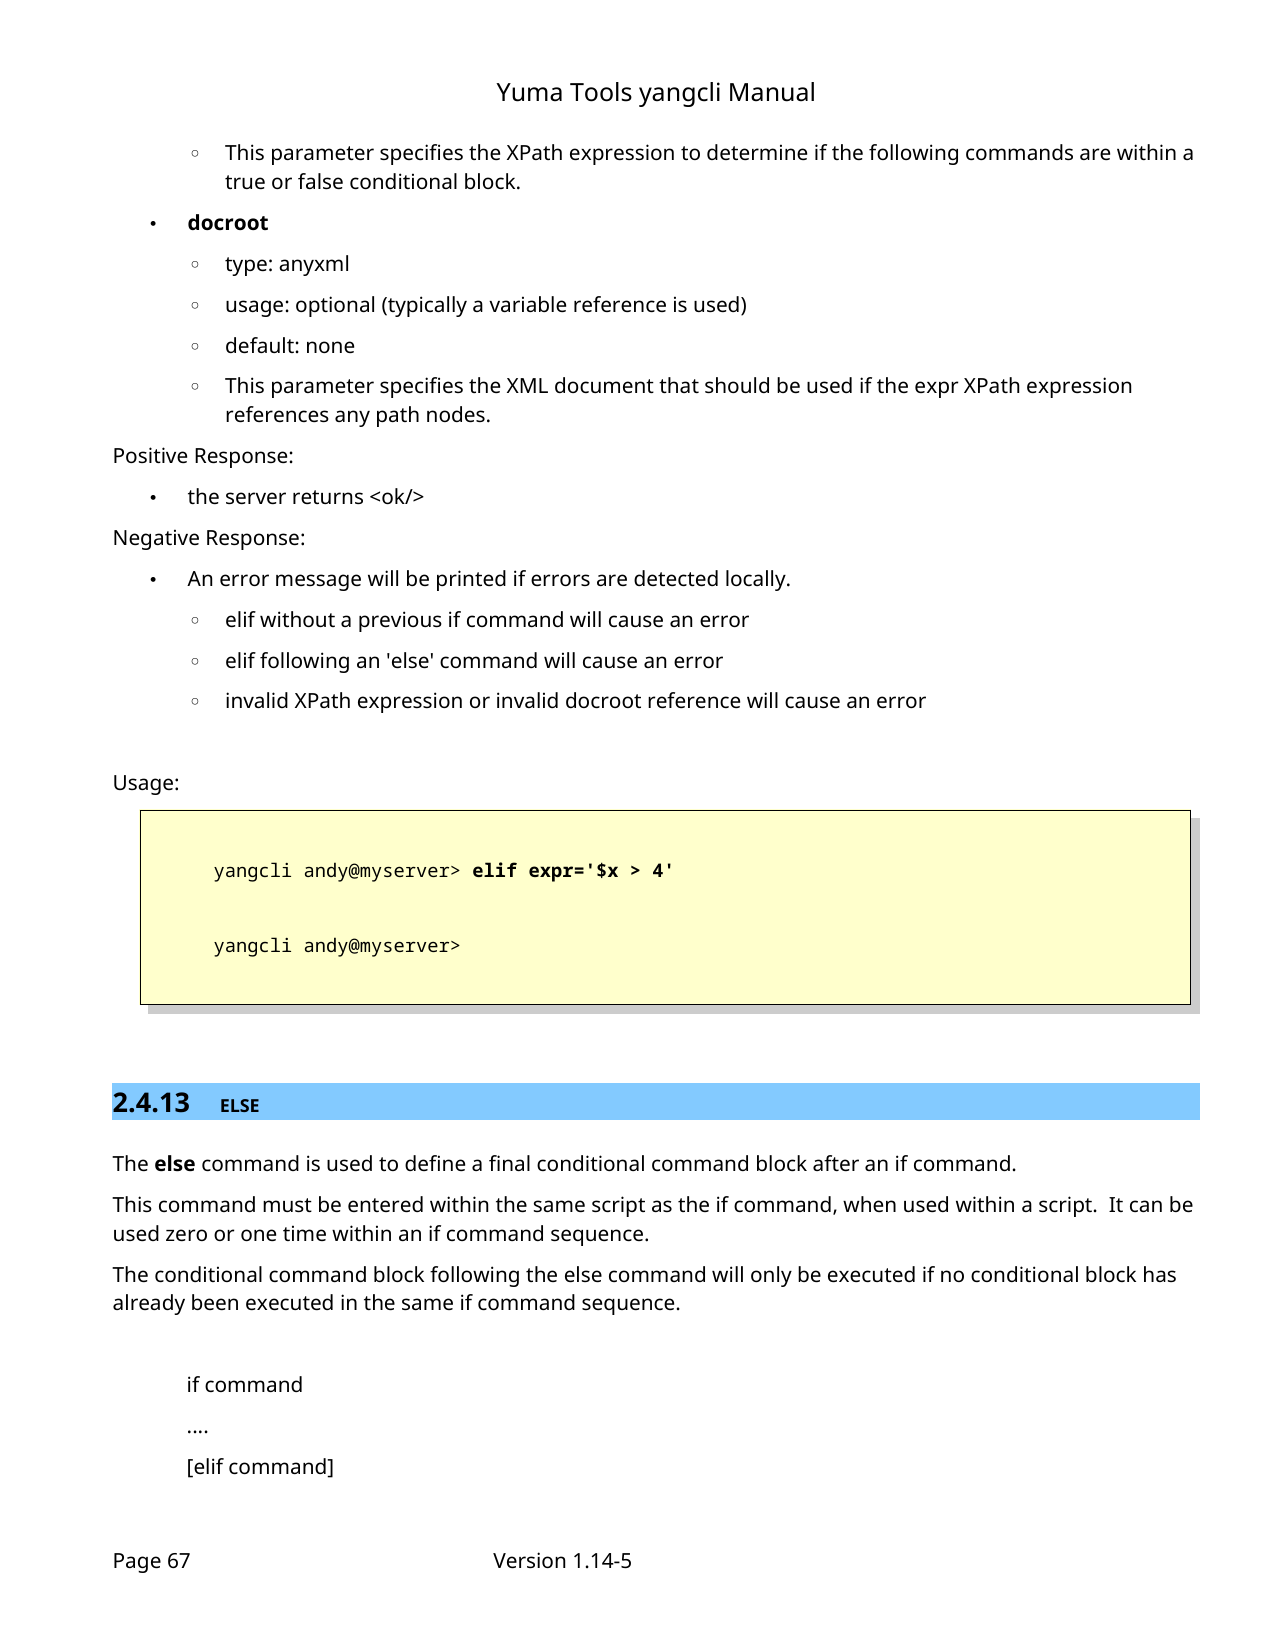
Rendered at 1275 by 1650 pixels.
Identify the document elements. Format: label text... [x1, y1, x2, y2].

text [elif command] [112, 1452, 1200, 1481]
text yangcli andy@myserver> elif expr='$x > 4' [141, 847, 1190, 882]
list usage: optional (typically a variable reference is used) [187, 290, 1200, 318]
list This parameter specifies the XML document that should be used if the expr XPath expression references any path nodes. [187, 372, 1200, 428]
subtitle else [112, 1083, 1200, 1120]
list docroot [150, 208, 1200, 236]
text yangcli andy@myserver> [141, 922, 1190, 957]
list elif following an 'else' command will cause an error [187, 646, 1200, 674]
list type: anyxml [187, 249, 1200, 277]
list An error message will be printed if errors are detected locally. [150, 564, 1200, 592]
text This command must be entered within the same script as the if command, when used within a script. It can be used zero or one time within an if command sequence. [112, 1191, 1200, 1247]
text The else command is used to define a final conditional command block after an if command. [112, 1149, 1200, 1178]
list elif without a previous if command will cause an error [187, 605, 1200, 633]
list invalid XPath expression or invalid docroot reference will cause an error [187, 687, 1200, 715]
list default: none [187, 331, 1200, 359]
text Negative Response: [112, 523, 1200, 551]
text if command [112, 1370, 1200, 1399]
text The conditional command block following the else command will only be executed if no conditional block has already been executed in the same if command sequence. [112, 1260, 1200, 1317]
text Usage: [112, 768, 1200, 797]
text .... [112, 1411, 1200, 1439]
list This parameter specifies the XPath expression to determine if the following commands are within a true or false conditional block. [187, 138, 1200, 195]
list the server returns <ok/> [150, 482, 1200, 510]
text Positive Response: [112, 441, 1200, 469]
